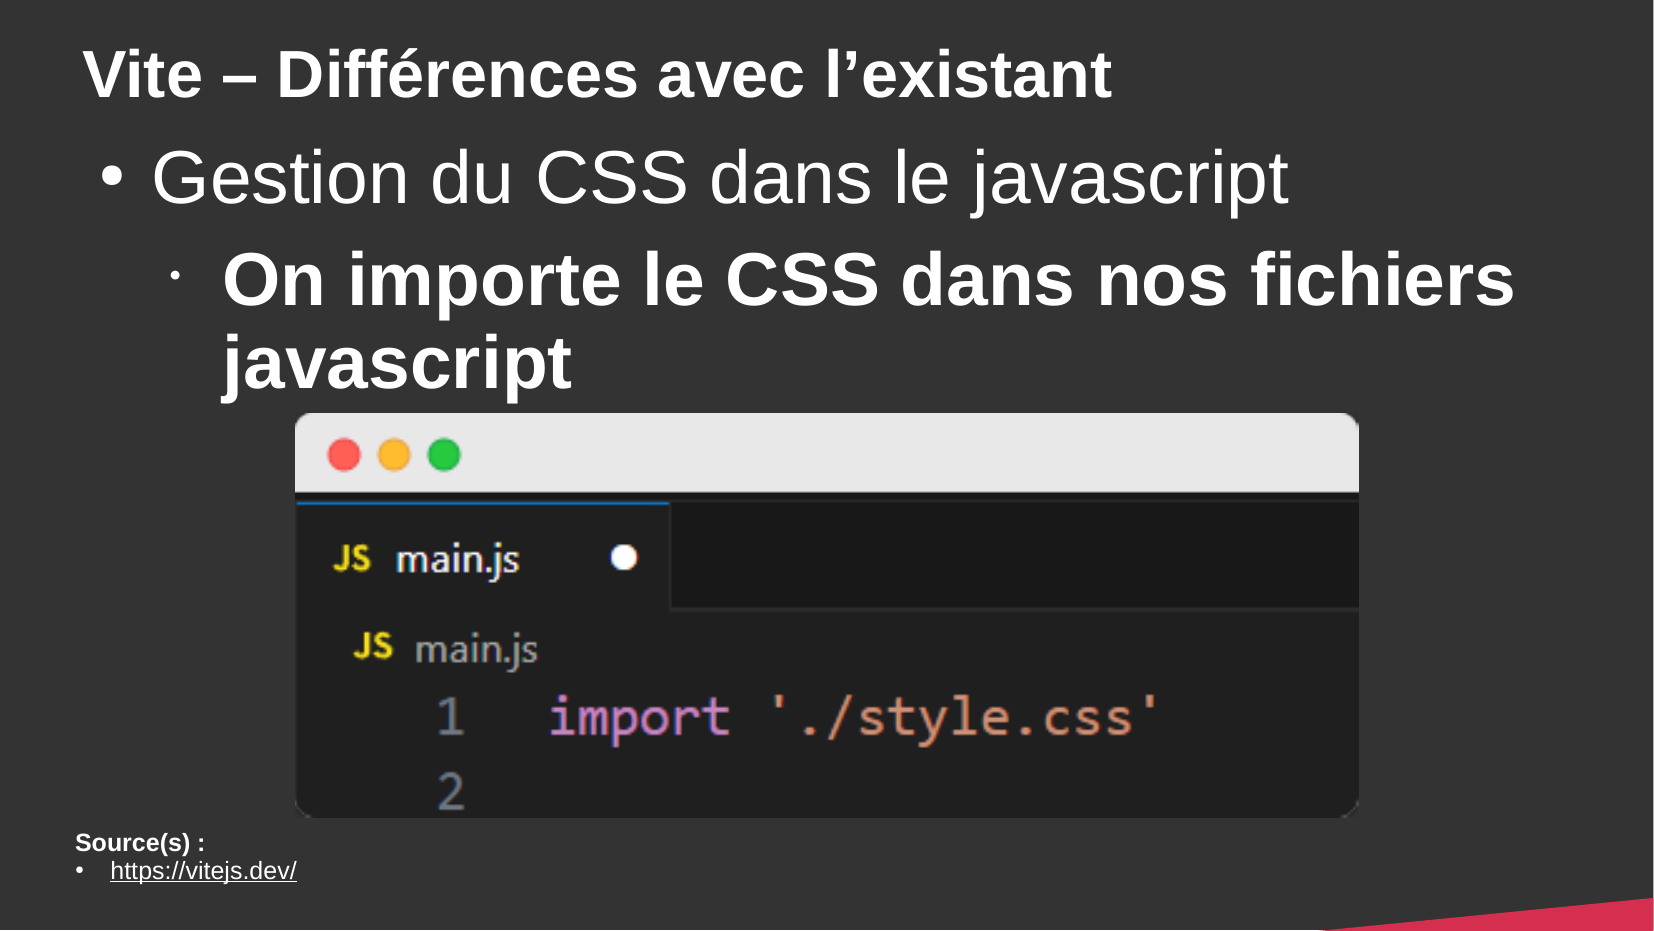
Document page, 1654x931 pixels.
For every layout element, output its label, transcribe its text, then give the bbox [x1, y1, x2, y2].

list Gestion du CSS dans le javascript On importe le CSS dans nos fichiers javascript [80, 135, 1619, 414]
text_box [1317, 897, 1654, 931]
title Vite – Différences avec l’existant [82, 37, 1571, 112]
picture [295, 413, 1359, 818]
text_box Source(s) : https://vitejs.dev/ [60, 821, 827, 916]
